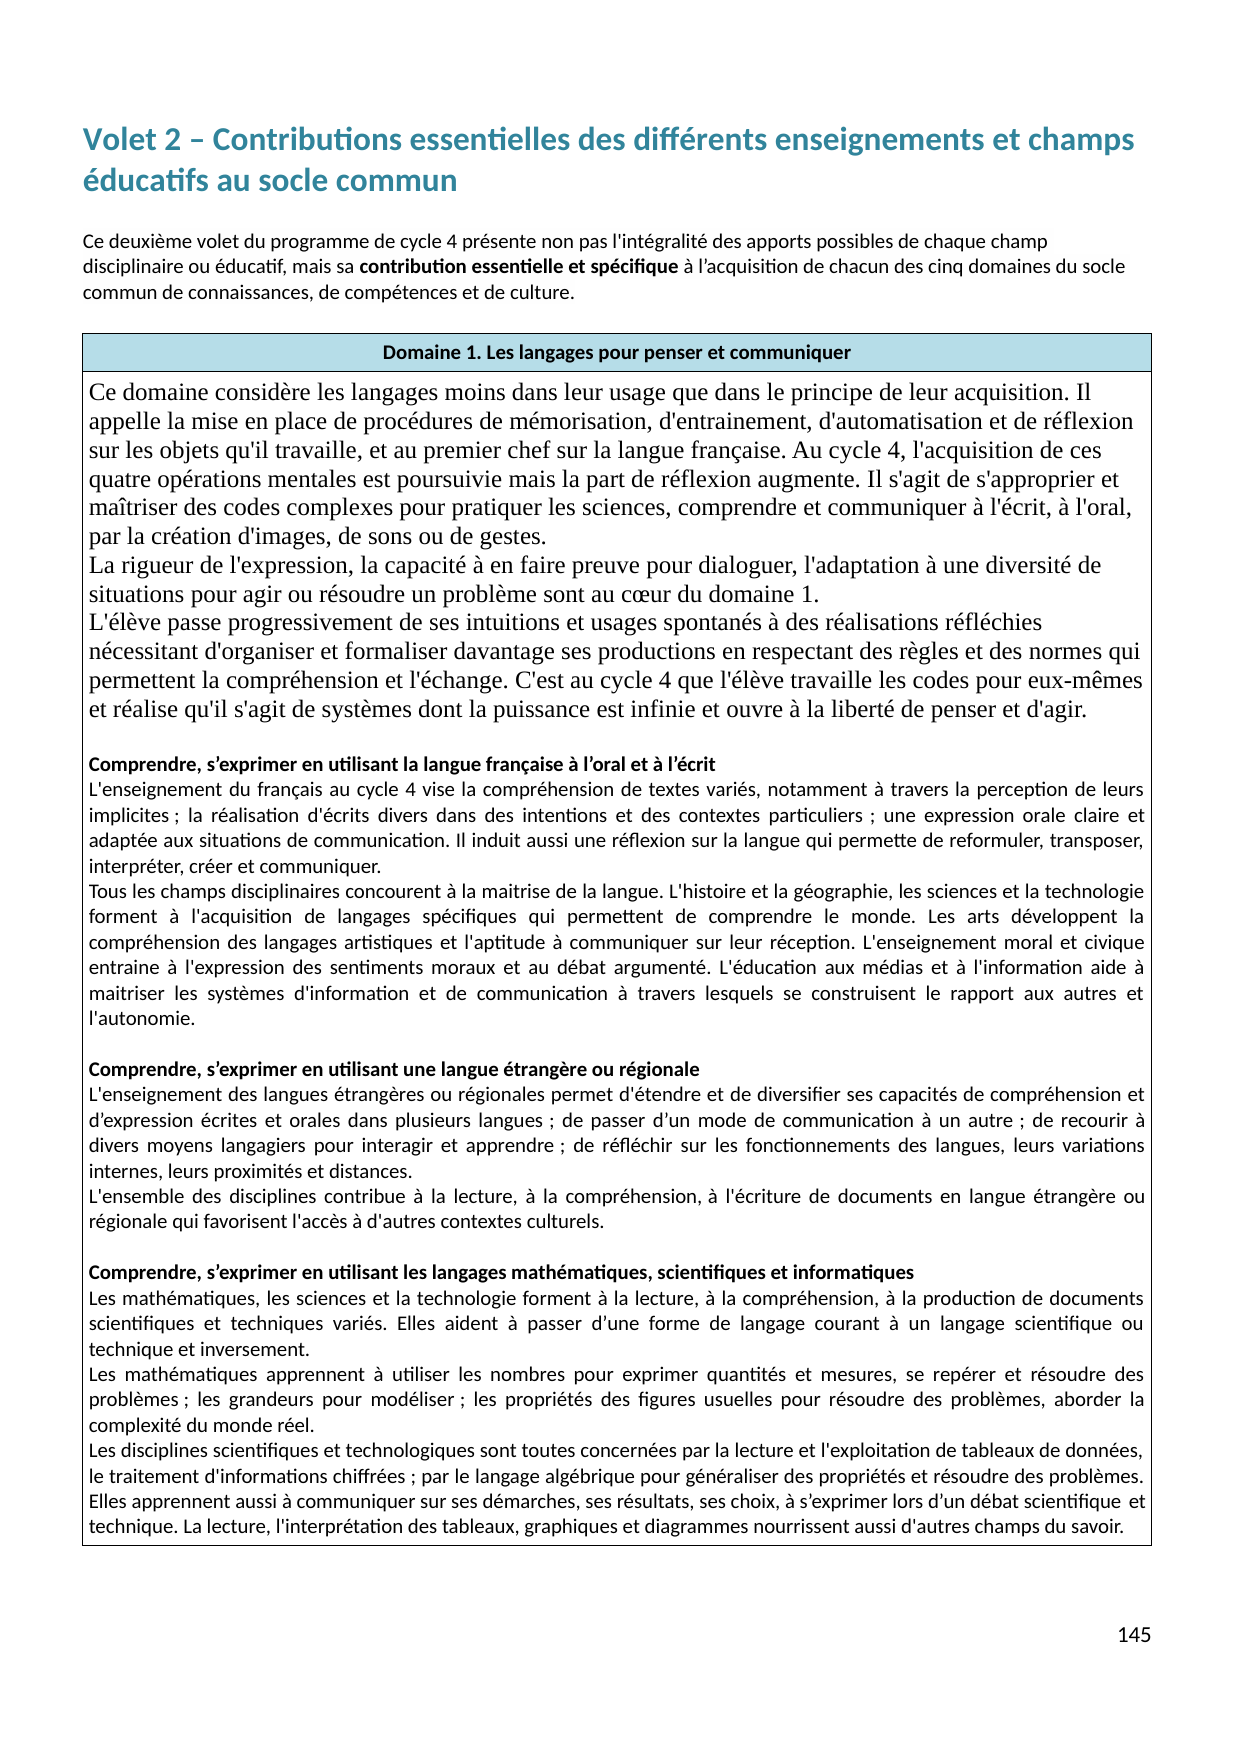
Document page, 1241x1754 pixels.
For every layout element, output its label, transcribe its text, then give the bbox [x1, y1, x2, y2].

table_header Domaine 1. Les langages pour penser et communiquer [83, 334, 1151, 371]
text Ce deuxième volet du programme de cycle 4 présente non pas l'intégralité des apports possibles de chaque champ disciplinaire ou éducatif, mais sa contribution essentielle et spécifique à l’acquisition de chacun des cinq domaines du socle commun de connaissances, de compétences et de culture. [83, 228, 1152, 304]
table_cell Ce domaine considère les langages moins dans leur usage que dans le principe de leur acquisition. Il appelle la mise en place de procédures de mémorisation, d'entrainement, d'automatisation et de réflexion sur les objets qu'il travaille, et au premier chef sur la langue française. Au cycle 4, l'acquisition de ces quatre opérations mentales est poursuivie mais la part de réflexion augmente. Il s'agit de s'approprier et maîtriser des codes complexes pour pratiquer les sciences, comprendre et communiquer à l'écrit, à l'oral, par la création d'images, de sons ou de gestes. La rigueur de l'expression, la capacité à en faire preuve pour dialoguer, l'adaptation à une diversité de situations pour agir ou résoudre un problème sont au cœur du domaine 1. L'élève passe progressivement de ses intuitions et usages spontanés à des réalisations réfléchies nécessitant d'organiser et formaliser davantage ses productions en respectant des règles et des normes qui permettent la compréhension et l'échange. C'est au cycle 4 que l'élève travaille les codes pour eux-mêmes et réalise qu'il s'agit de systèmes dont la puissance est infinie et ouvre à la liberté de penser et d'agir. Comprendre, s’exprimer en utilisant la langue française à l’oral et à l’écrit L'enseignement du français au cycle 4 vise la compréhension de textes variés, notamment à travers la perception de leurs implicites ; la réalisation d'écrits divers dans des intentions et des contextes particuliers ; une expression orale claire et adaptée aux situations de communication. Il induit aussi une réflexion sur la langue qui permette de reformuler, transposer, interpréter, créer et communiquer. Tous les champs disciplinaires concourent à la maitrise de la langue. L'histoire et la géographie, les sciences et la technologie forment à l'acquisition de langages spécifiques qui permettent de comprendre le monde. Les arts développent la compréhension des langages artistiques et l'aptitude à communiquer sur leur réception. L'enseignement moral et civique entraine à l'expression des sentiments moraux et au débat argumenté. L'éducation aux médias et à l'information aide à maitriser les systèmes d'information et de communication à travers lesquels se construisent le rapport aux autres et l'autonomie. Comprendre, s’exprimer en utilisant une langue étrangère ou régionale L'enseignement des langues étrangères ou régionales permet d'étendre et de diversifier ses capacités de compréhension et d’expression écrites et orales dans plusieurs langues ; de passer d’un mode de communication à un autre ; de recourir à divers moyens langagiers pour interagir et apprendre ; de réfléchir sur les fonctionnements des langues, leurs variations internes, leurs proximités et distances. L'ensemble des disciplines contribue à la lecture, à la compréhension, à l'écriture de documents en langue étrangère ou régionale qui favorisent l'accès à d'autres contextes culturels. Comprendre, s’exprimer en utilisant les langages mathématiques, scientifiques et informatiques Les mathématiques, les sciences et la technologie forment à la lecture, à la compréhension, à la production de documents scientifiques et techniques variés. Elles aident à passer d’une forme de langage courant à un langage scientifique ou technique et inversement. Les mathématiques apprennent à utiliser les nombres pour exprimer quantités et mesures, se repérer et résoudre des problèmes ; les grandeurs pour modéliser ; les propriétés des figures usuelles pour résoudre des problèmes, aborder la complexité du monde réel. Les disciplines scientifiques et technologiques sont toutes concernées par la lecture et l'exploitation de tableaux de données, le traitement d'informations chiffrées ; par le langage algébrique pour généraliser des propriétés et résoudre des problèmes. Elles apprennent aussi à communiquer sur ses démarches, ses résultats, ses choix, à s’exprimer lors d’un débat scientifique et technique. La lecture, l'interprétation des tableaux, graphiques et diagrammes nourrissent aussi d'autres champs du savoir. [83, 372, 1151, 1545]
text Volet 2 – Contributions essentielles des différents enseignements et champs éducatifs au socle commun [83, 118, 1152, 199]
